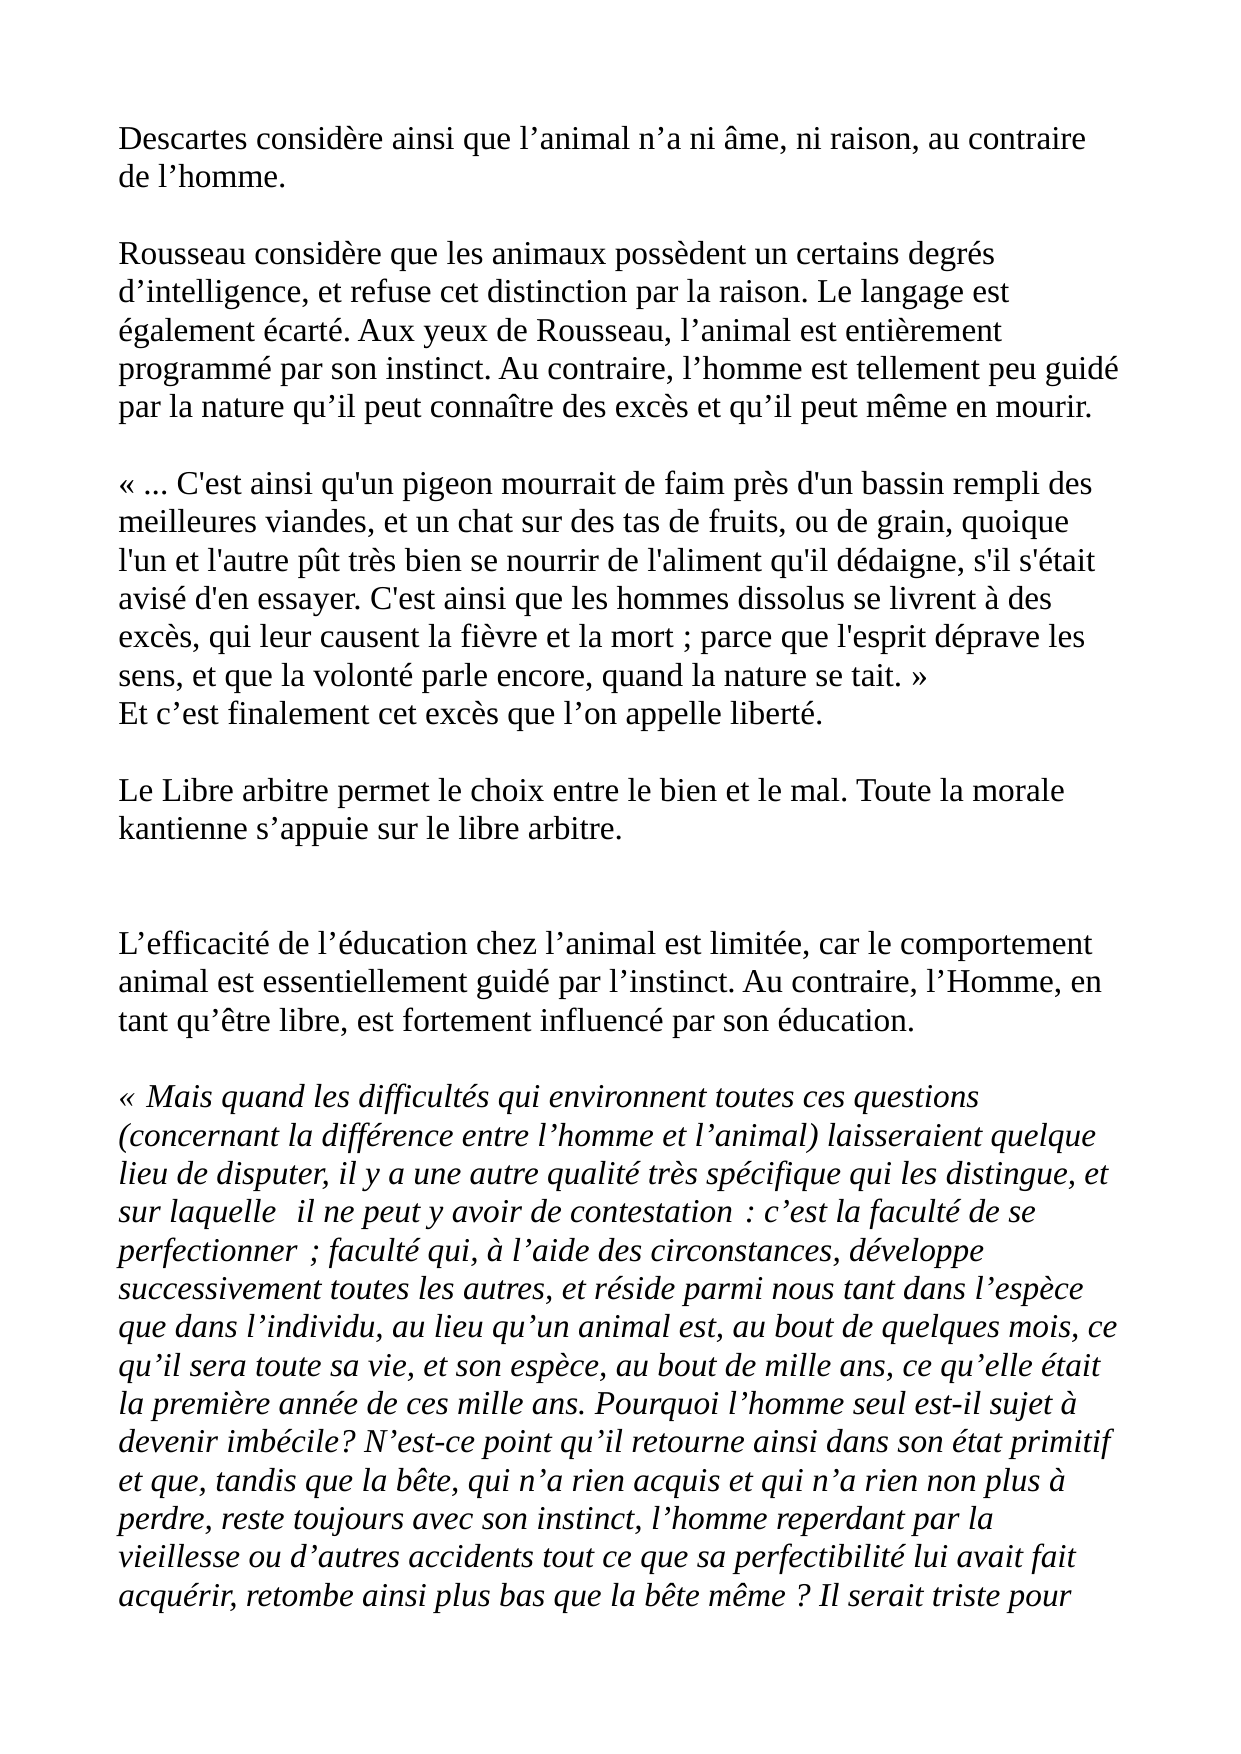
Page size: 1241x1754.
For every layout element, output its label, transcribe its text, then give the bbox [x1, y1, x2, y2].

text Le Libre arbitre permet le choix entre le bien et le mal. Toute la morale kantienne s’appuie sur le libre arbitre. [118, 770, 1122, 846]
text Descartes considère ainsi que l’animal n’a ni âme, ni raison, au contraire de l’homme. [118, 118, 1122, 195]
text Rousseau considère que les animaux possèdent un certains degrés d’intelligence, et refuse cet distinction par la raison. Le langage est également écarté. Aux yeux de Rousseau, l’animal est entièrement programmé par son instinct. Au contraire, l’homme est tellement peu guidé par la nature qu’il peut connaître des excès et qu’il peut même en mourir. [118, 233, 1122, 425]
text « ... C'est ainsi qu'un pigeon mourrait de faim près d'un bassin rempli des meilleures viandes, et un chat sur des tas de fruits, ou de grain, quoique l'un et l'autre pût très bien se nourrir de l'aliment qu'il dédaigne, s'il s'était avisé d'en essayer. C'est ainsi que les hommes dissolus se livrent à des excès, qui leur causent la fièvre et la mort ; parce que l'esprit déprave les sens, et que la volonté parle encore, quand la nature se tait. » [118, 463, 1122, 693]
text « Mais quand les difficultés qui environnent toutes ces questions (concernant la différence entre l’homme et l’animal) laisseraient quelque lieu de disputer, il y a une autre qualité très spécifique qui les distingue, et sur laquelle il ne peut y avoir de contestation : c’est la faculté de se perfectionner ; faculté qui, à l’aide des circonstances, développe successivement toutes les autres, et réside parmi nous tant dans l’espèce que dans l’individu, au lieu qu’un animal est, au bout de quelques mois, ce qu’il sera toute sa vie, et son espèce, au bout de mille ans, ce qu’elle était la première année de ces mille ans. Pourquoi l’homme seul est-il sujet à devenir imbécile? N’est-ce point qu’il retourne ainsi dans son état primitif et que, tandis que la bête, qui n’a rien acquis et qui n’a rien non plus à perdre, reste toujours avec son instinct, l’homme reperdant par la vieillesse ou d’autres accidents tout ce que sa perfectibilité lui avait fait acquérir, retombe ainsi plus bas que la bête même ? Il serait triste pour [118, 1076, 1122, 1613]
text Et c’est finalement cet excès que l’on appelle liberté. [118, 693, 1122, 731]
text L’efficacité de l’éducation chez l’animal est limitée, car le comportement animal est essentiellement guidé par l’instinct. Au contraire, l’Homme, en tant qu’être libre, est fortement influencé par son éducation. [118, 923, 1122, 1038]
